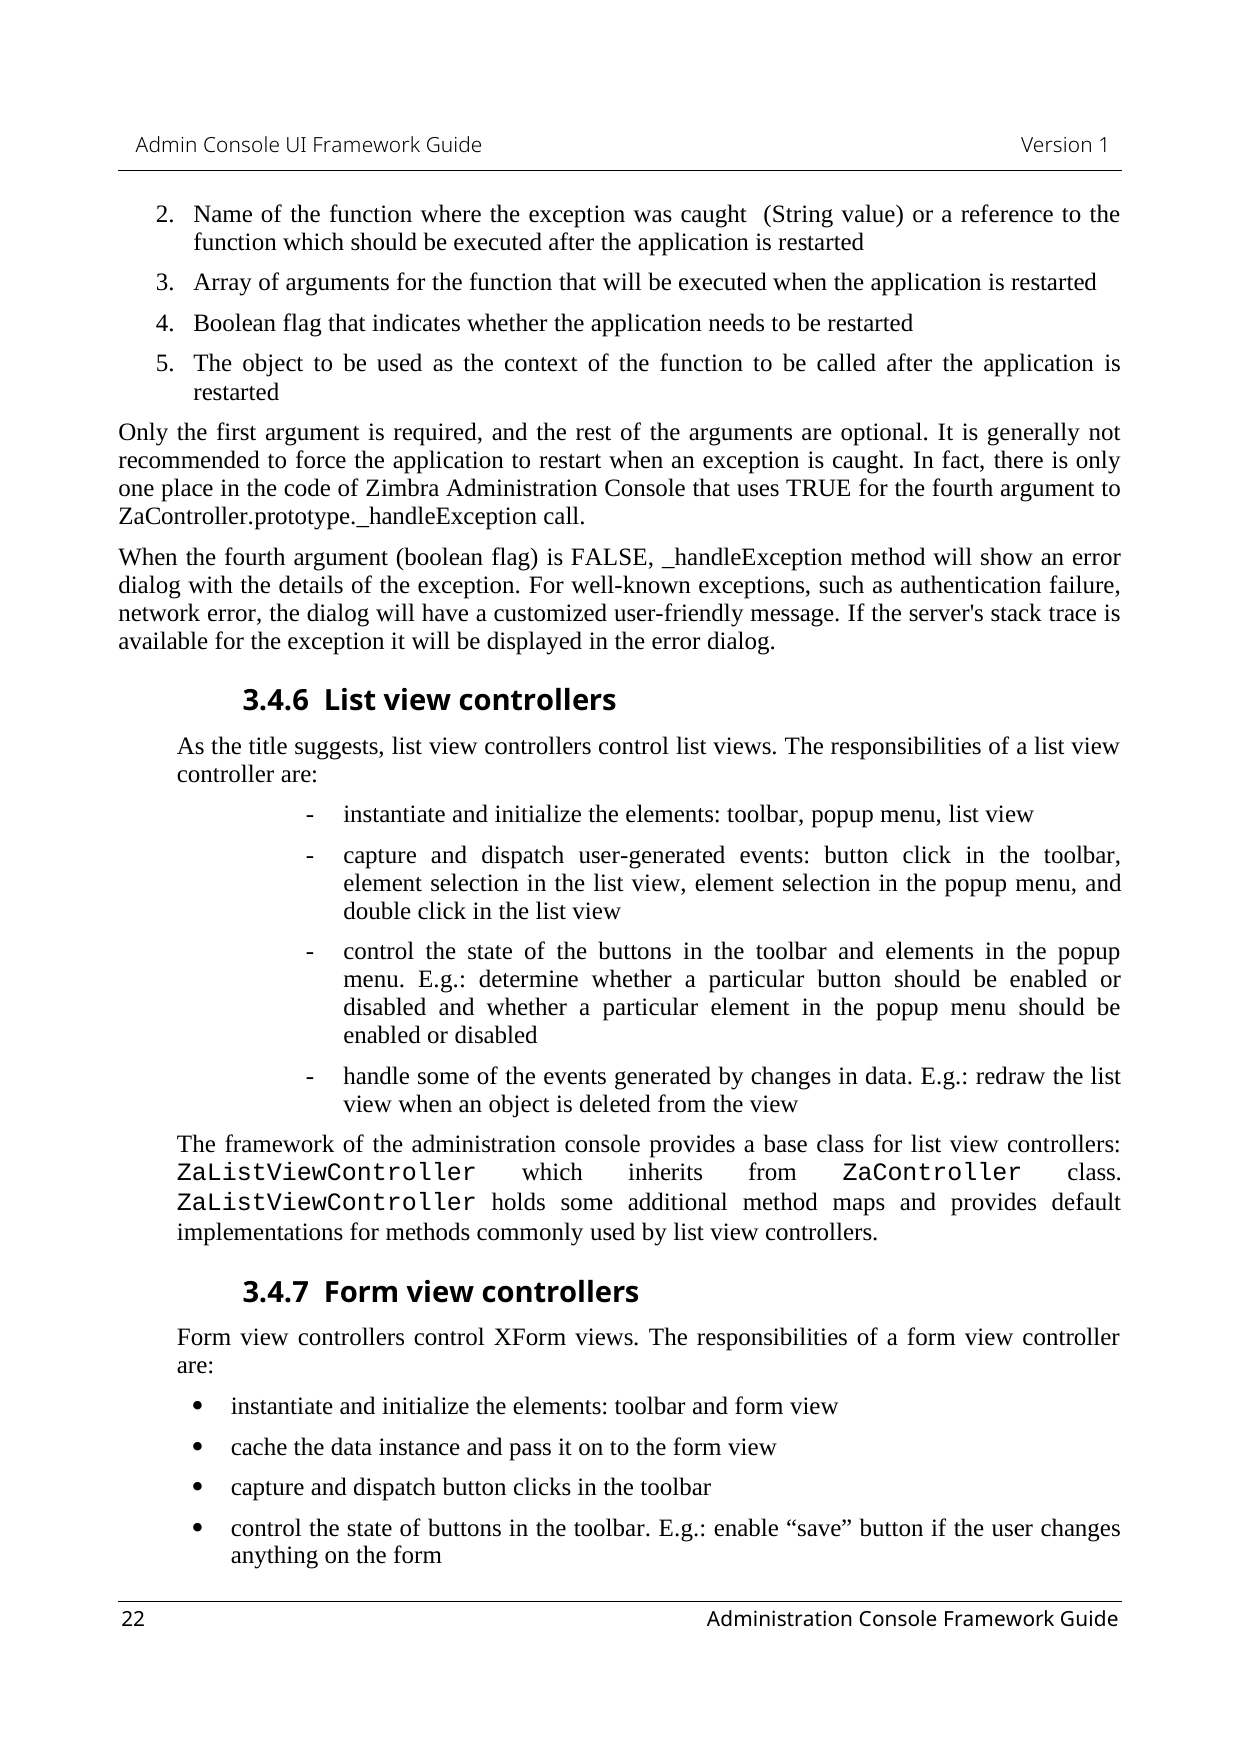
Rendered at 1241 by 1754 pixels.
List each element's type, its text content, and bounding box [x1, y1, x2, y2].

list instantiate and initialize the elements: toolbar and form view [193, 1392, 1122, 1420]
list Name of the function where the exception was caught (String value) or a reference to the function which should be executed after the application is restarted [156, 200, 1122, 256]
text Only the first argument is required, and the rest of the arguments are optional. It is generally not recommended to force the application to restart when an exception is caught. In fact, there is only one place in the code of Zimbra Administration Console that uses TRUE for the fourth argument to ZaController.prototype._handleException call. [118, 418, 1122, 530]
text The framework of the administration console provides a base class for list view controllers: ZaListViewController which inherits from ZaController class. ZaListViewController holds some additional method maps and provides default implementations for methods commonly used by list view controllers. [177, 1130, 1122, 1246]
list capture and dispatch button clicks in the toolbar [193, 1473, 1122, 1501]
list Boolean flag that indicates whether the application needs to be restarted [156, 309, 1122, 337]
text When the fourth argument (boolean flag) is FALSE, _handleException method will show an error dialog with the details of the exception. For well-known exceptions, such as authentication failure, network error, the dialog will have a customized user-friendly message. If the server's stack trace is available for the exception it will be displayed in the error dialog. [118, 542, 1122, 654]
list capture and dispatch user-generated events: button click in the toolbar, element selection in the list view, element selection in the popup menu, and double click in the list view [306, 841, 1122, 925]
list cache the data instance and pass it on to the form view [193, 1432, 1122, 1460]
subtitle List view controllers [242, 679, 1122, 719]
list control the state of the buttons in the toolbar and elements in the popup menu. E.g.: determine whether a particular button should be enabled or disabled and whether a particular element in the popup menu should be enabled or disabled [306, 937, 1122, 1049]
subtitle Form view controllers [242, 1271, 1122, 1311]
list control the state of buttons in the toolbar. E.g.: enable “save” button if the user changes anything on the form [193, 1513, 1122, 1569]
text Form view controllers control XForm views. The responsibilities of a form view controller are: [177, 1323, 1122, 1379]
list instantiate and initialize the elements: toolbar, popup menu, list view [306, 800, 1122, 828]
list The object to be used as the context of the function to be called after the application is restarted [156, 349, 1122, 405]
text As the title suggests, list view controllers control list views. The responsibilities of a list view controller are: [177, 732, 1122, 788]
list handle some of the events generated by changes in data. E.g.: redraw the list view when an object is deleted from the view [306, 1062, 1122, 1118]
list Array of arguments for the function that will be executed when the application is restarted [156, 268, 1122, 296]
